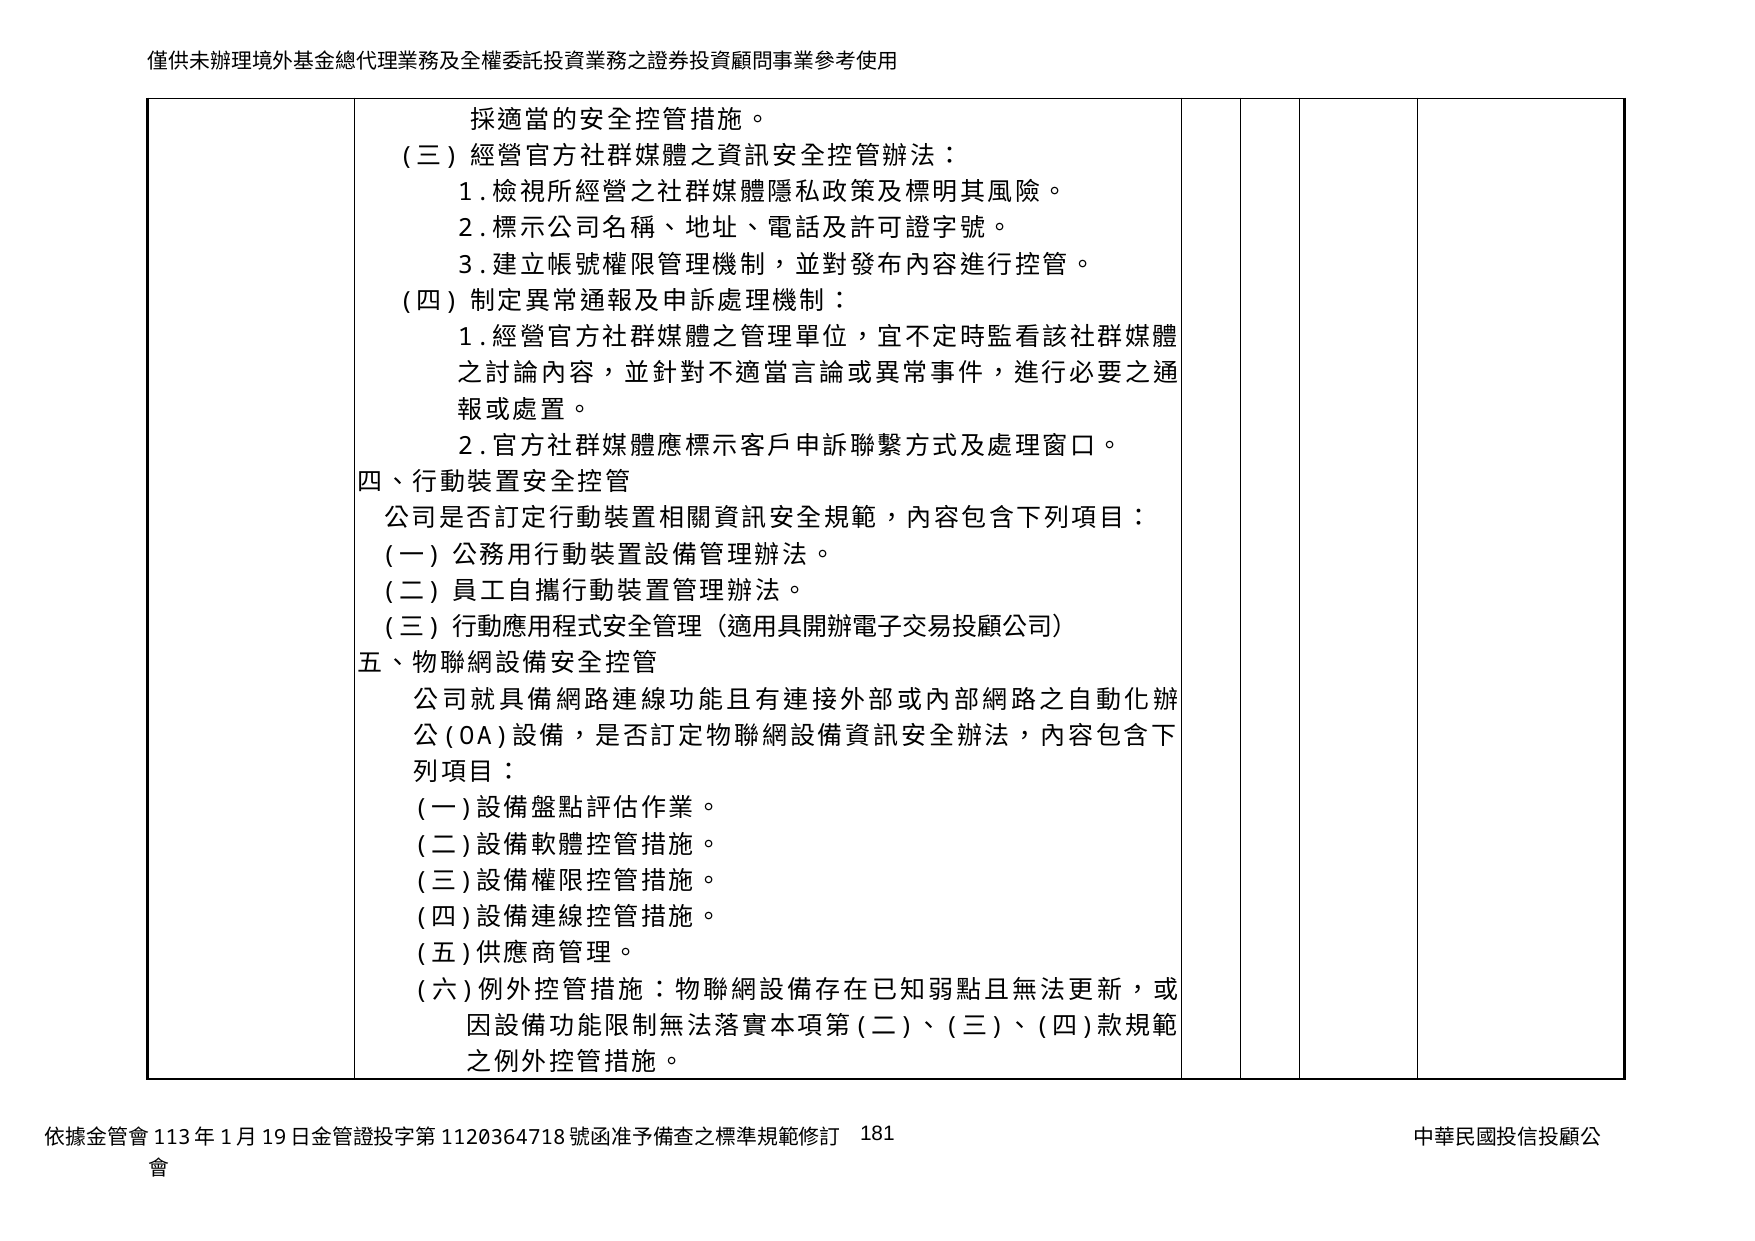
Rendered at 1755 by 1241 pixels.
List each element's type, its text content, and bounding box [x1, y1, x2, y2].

table_cell [1300, 99, 1417, 1078]
table_cell 採適當的安全控管措施。 (三) 經營官方社群媒體之資訊安全控管辦法： 1.檢視所經營之社群媒體隱私政策及標明其風險。 2.標示公司名稱、地址、電話及許可證字號。 3.建立帳號權限管理機制，並對發布內容進行控管。 (四) 制定異常通報及申訴處理機制： 1.經營官方社群媒體之管理單位，宜不定時監看該社群媒體之討論內容，並針對不適當言論或異常事件，進行必要之通報或處置。 2.官方社群媒體應標示客戶申訴聯繫方式及處理窗口。 四、行動裝置安全控管 公司是否訂定行動裝置相關資訊安全規範，內容包含下列項目： (一) 公務用行動裝置設備管理辦法。 (二) 員工自攜行動裝置管理辦法。 (三) 行動應用程式安全管理（適用具開辦電子交易投顧公司） 五、物聯網設備安全控管 公司就具備網路連線功能且有連接外部或內部網路之自動化辦公(OA)設備，是否訂定物聯網設備資訊安全辦法，內容包含下列項目： (一)設備盤點評估作業。 (二)設備軟體控管措施。 (三)設備權限控管措施。 (四)設備連線控管措施。 (五)供應商管理。 (六)例外控管措施：物聯網設備存在已知弱點且無法更新，或因設備功能限制無法落實本項第(二)、(三)、(四)款規範之例外控管措施。 [355, 99, 1181, 1078]
table_cell [1418, 99, 1623, 1078]
table_cell [149, 99, 354, 1078]
table_cell [1182, 99, 1240, 1078]
table_cell [1241, 99, 1299, 1078]
